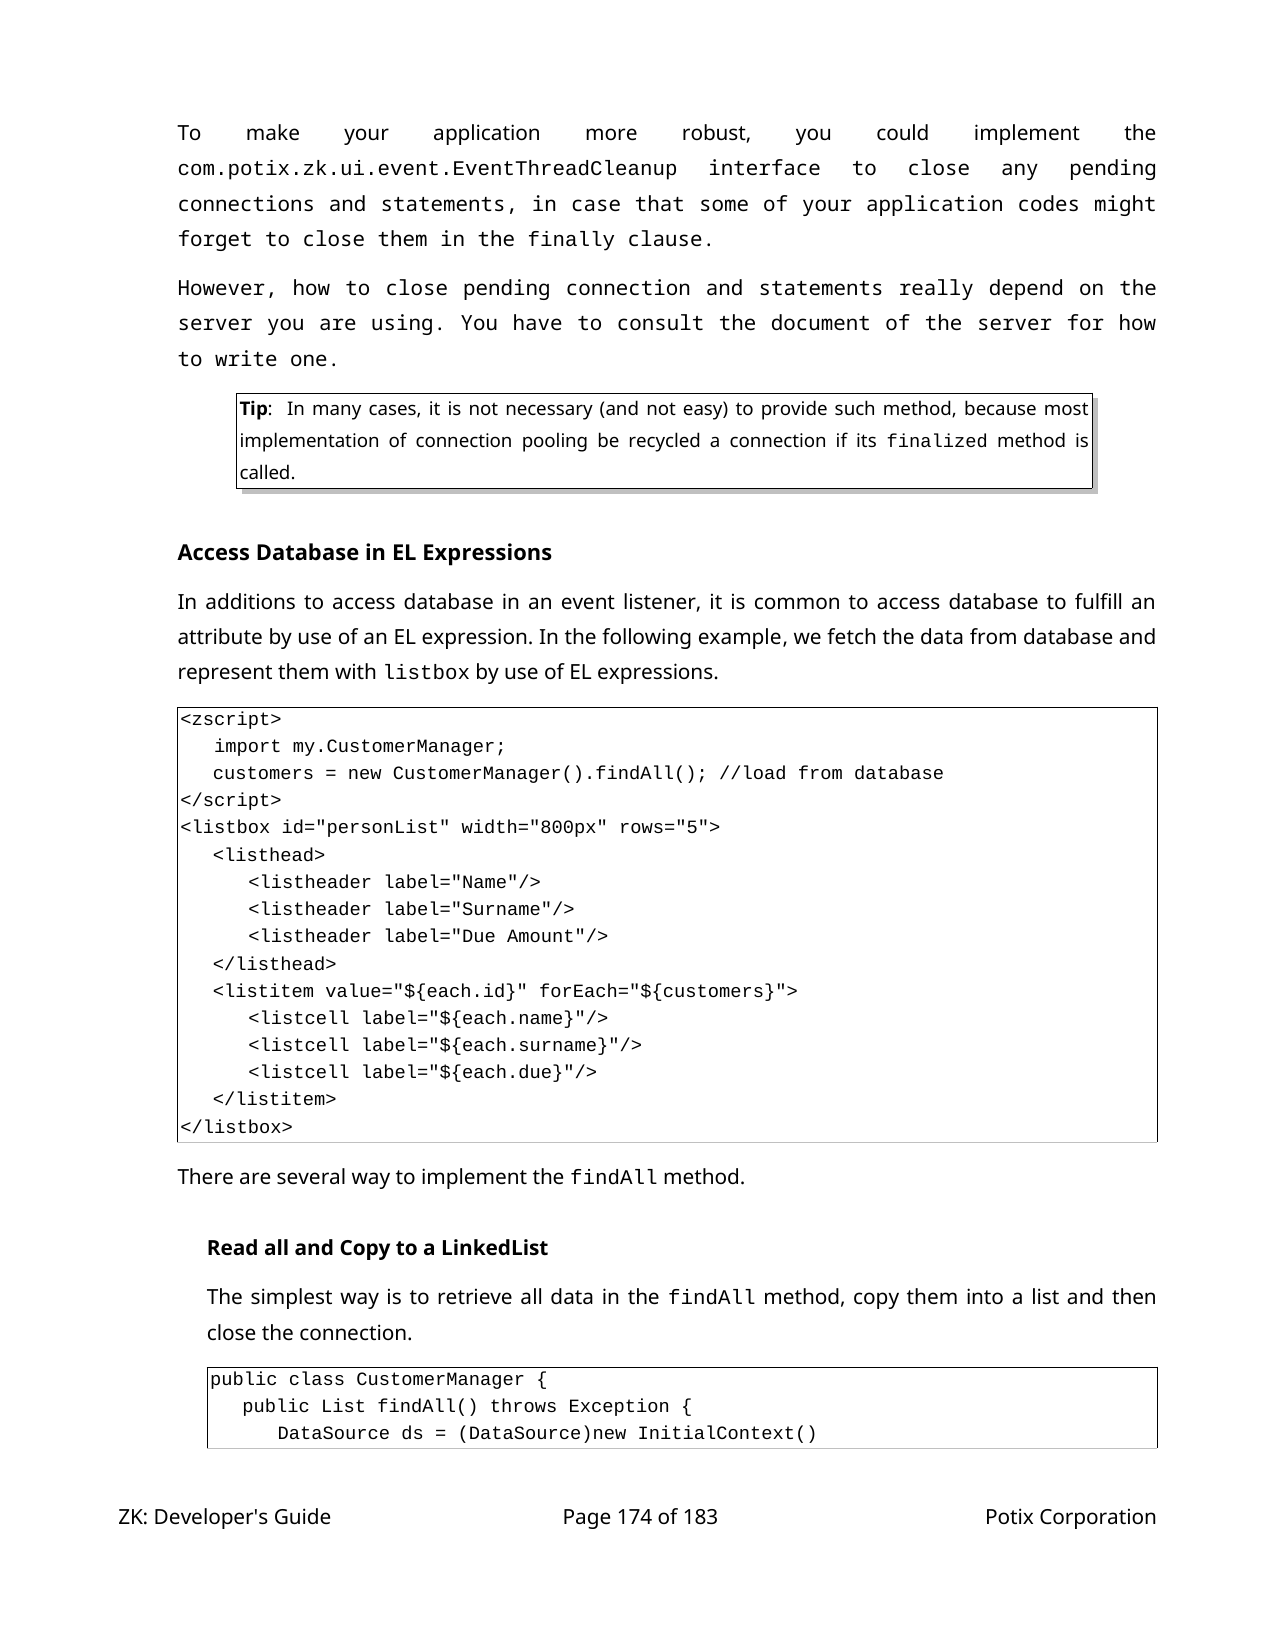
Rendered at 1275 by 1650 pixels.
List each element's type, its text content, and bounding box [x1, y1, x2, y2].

text <listheader label="Name"/> [178, 870, 1157, 894]
text public class CustomerManager { [208, 1368, 1157, 1391]
text However, how to close pending connection and statements really depend on the server you are using. You have to consult the document of the server for how to write one. [177, 273, 1157, 372]
text Tip: In many cases, it is not necessary (and not easy) to provide such method, because most implementation of connection pooling be recycled a connection if its finalized method is called. [237, 394, 1092, 488]
text <listcell label="${each.name}"/> [178, 1006, 1157, 1030]
text </script> [178, 788, 1157, 812]
text <listheader label="Due Amount"/> [178, 924, 1157, 948]
text DataSource ds = (DataSource)new InitialContext() [208, 1421, 1157, 1448]
subtitle Read all and Copy to a LinkedList [207, 1233, 1157, 1262]
text <listhead> [178, 843, 1157, 867]
text public List findAll() throws Exception { [208, 1394, 1157, 1418]
text <listcell label="${each.due}"/> [178, 1060, 1157, 1084]
text There are several way to implement the findAll method. [177, 1162, 1157, 1191]
text To make your application more robust, you could implement the com.potix.zk.ui.event.EventThreadCleanup interface to close any pending connections and statements, in case that some of your application codes might forget to close them in the finally clause. [177, 118, 1157, 253]
text <listcell label="${each.surname}"/> [178, 1033, 1157, 1057]
text </listbox> [178, 1114, 1157, 1142]
text The simplest way is to retrieve all data in the findAll method, copy them into a list and then close the connection. [207, 1282, 1157, 1346]
text </listitem> [178, 1087, 1157, 1112]
subtitle Access Database in EL Expressions [177, 536, 1157, 566]
text <listbox id="personList" width="800px" rows="5"> [178, 815, 1157, 840]
text <listitem value="${each.id}" forEach="${customers}"> [178, 978, 1157, 1003]
text </listhead> [178, 951, 1157, 976]
text customers = new CustomerManager().findAll(); //load from database [178, 761, 1157, 785]
text <listheader label="Surname"/> [178, 897, 1157, 921]
text In additions to access database in an event listener, it is common to access database to fulfill an attribute by use of an EL expression. In the following example, we fetch the data from database and represent them with listbox by use of EL expressions. [177, 587, 1157, 686]
text <zscript> [178, 708, 1157, 731]
text import my.CustomerManager; [178, 734, 1157, 758]
